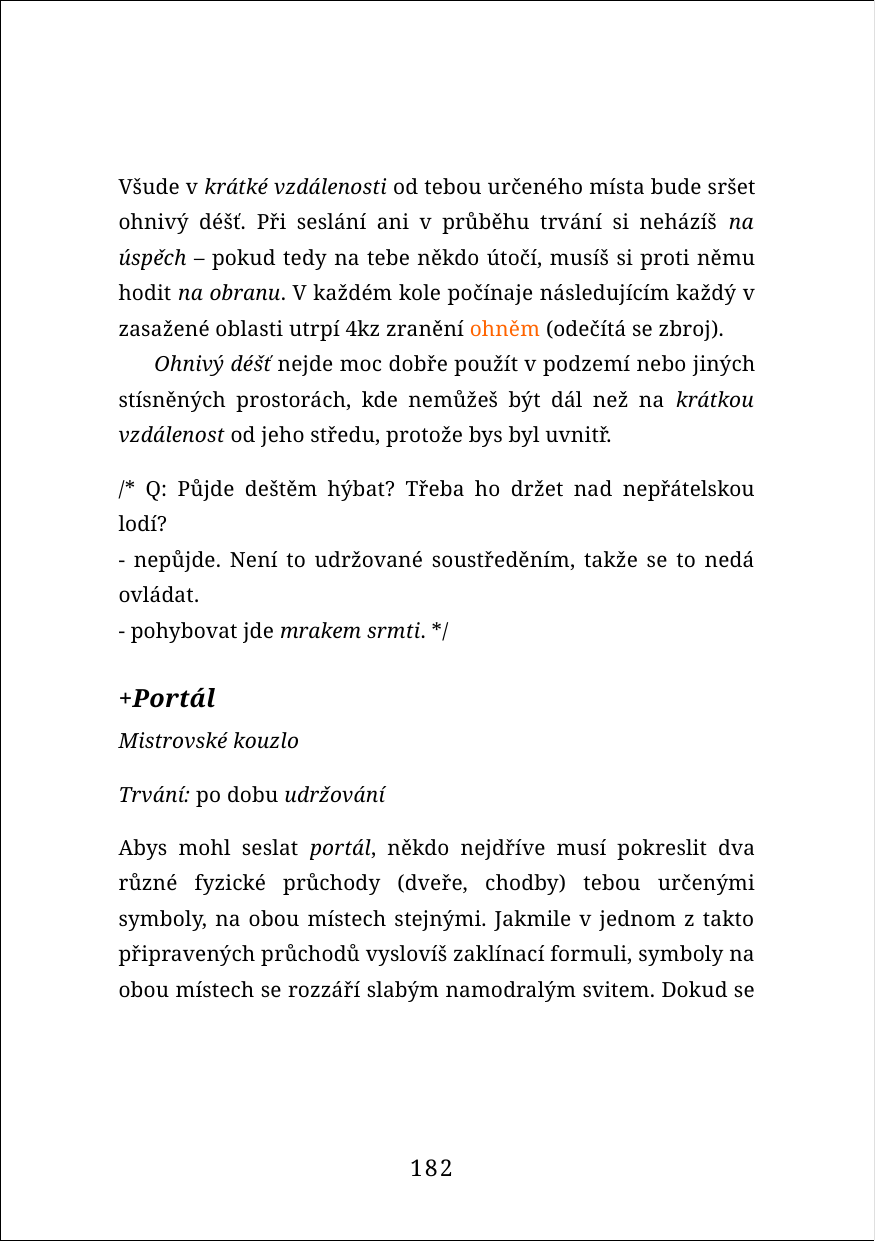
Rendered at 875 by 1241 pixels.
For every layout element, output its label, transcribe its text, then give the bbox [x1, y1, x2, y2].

text /* Q: Půjde deštěm hýbat? Třeba ho držet nad nepřátelskou lodí? - nepůjde. Není to udržované soustředěním, takže se to nedá ovládat. - pohybovat jde mrakem srmti. */ [118, 474, 756, 644]
text Trvání: po dobu udržování [118, 780, 756, 808]
text Všude v krátké vzdálenosti od tebou určeného místa bude sršet ohnivý déšť. Při seslání ani v průběhu trvání si neházíš na úspěch – pokud tedy na tebe někdo útočí, musíš si proti němu hodit na obranu. V každém kole počínaje následujícím každý v zasažené oblasti utrpí 4kz zranění ohněm (odečítá se zbroj). Ohnivý déšť nejde moc dobře použít v podzemí nebo jiných stísněných prostorách, kde nemůžeš být dál než na krátkou vzdálenost od jeho středu, protože bys byl uvnitř. [118, 172, 756, 449]
subtitle +Portál [118, 681, 756, 715]
text Abys mohl seslat portál, někdo nejdříve musí pokreslit dva různé fyzické průchody (dveře, chodby) tebou určenými symboly, na obou místech stejnými. Jakmile v jednom z takto připravených průchodů vyslovíš zaklínací formuli, symboly na obou místech se rozzáří slabým namodralým svitem. Dokud se [118, 833, 756, 1003]
text Mistrovské kouzlo [118, 727, 756, 755]
